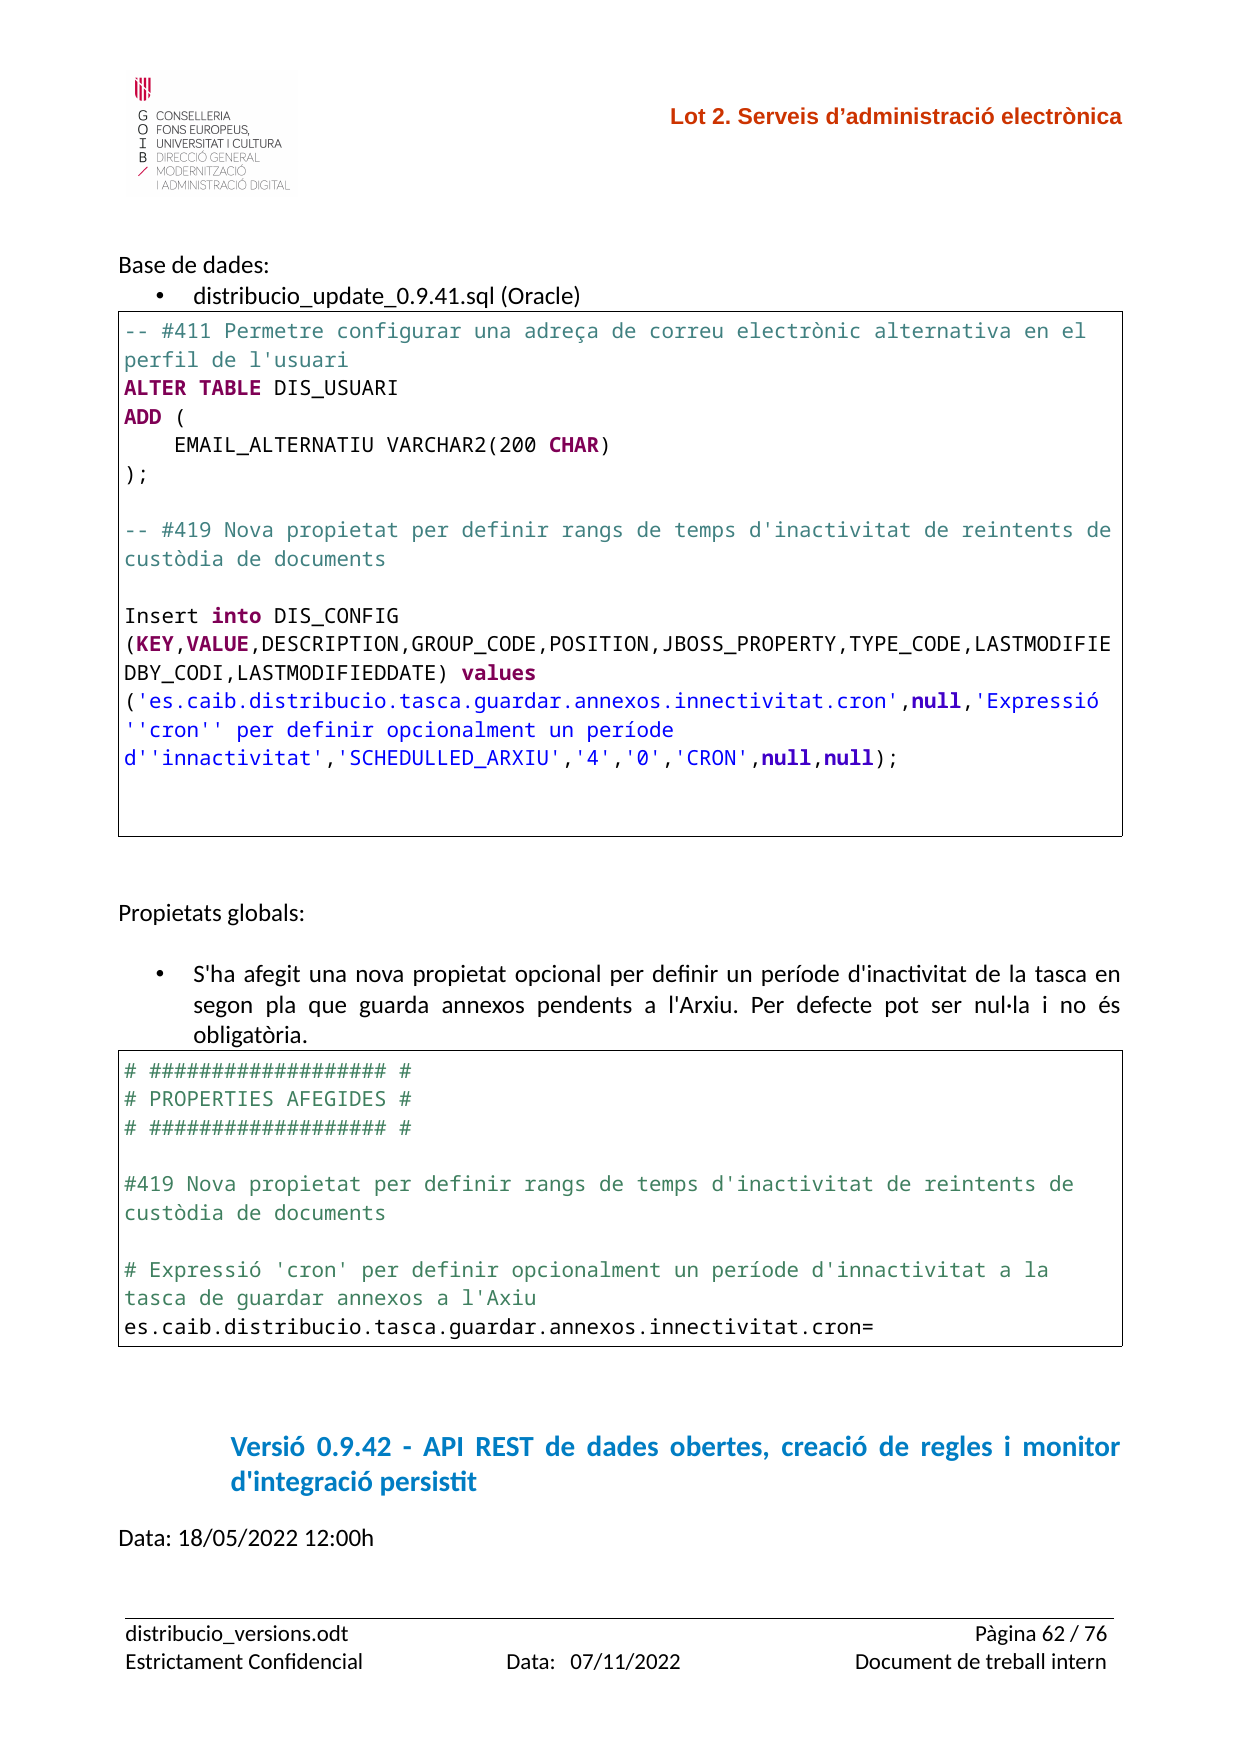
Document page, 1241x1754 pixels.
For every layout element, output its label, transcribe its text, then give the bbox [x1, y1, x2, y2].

list S'ha afegit una nova propietat opcional per definir un període d'inactivitat de la tasca en segon pla que guarda annexos pendents a l'Arxiu. Per defecte pot ser nul·la i no és obligatòria. [156, 958, 1122, 1050]
picture [126, 70, 299, 197]
text Propietats globals: [118, 897, 1122, 928]
table_header -- #411 Permetre configurar una adreça de correu electrònic alternativa en el perfil de l'usuari ALTER TABLE DIS_USUARI ADD ( EMAIL_ALTERNATIU VARCHAR2(200 CHAR) ); -- #419 Nova propietat per definir rangs de temps d'inactivitat de reintents de custòdia de documents Insert into DIS_CONFIG (KEY,VALUE,DESCRIPTION,GROUP_CODE,POSITION,JBOSS_PROPERTY,TYPE_CODE,LASTMODIFIEDBY_CODI,LASTMODIFIEDDATE) values ('es.caib.distribucio.tasca.guardar.annexos.innectivitat.cron',null,'Expressió ''cron'' per definir opcionalment un període d''innactivitat','SCHEDULLED_ARXIU','4','0','CRON',null,null); [119, 312, 1122, 836]
table_header # ################### # # PROPERTIES AFEGIDES # # ################### # #419 Nova propietat per definir rangs de temps d'inactivitat de reintents de custòdia de documents # Expressió 'cron' per definir opcionalment un període d'innactivitat a la tasca de guardar annexos a l'Axiu es.caib.distribucio.tasca.guardar.annexos.innectivitat.cron= [119, 1051, 1122, 1346]
subtitle Versió 0.9.42 - API REST de dades obertes, creació de regles i monitor d'integració persistit [153, 1428, 1122, 1499]
text Data: 18/05/2022 12:00h [118, 1523, 1122, 1553]
text Base de dades: [118, 250, 1122, 280]
list distribucio_update_0.9.41.sql (Oracle) [156, 280, 1122, 311]
